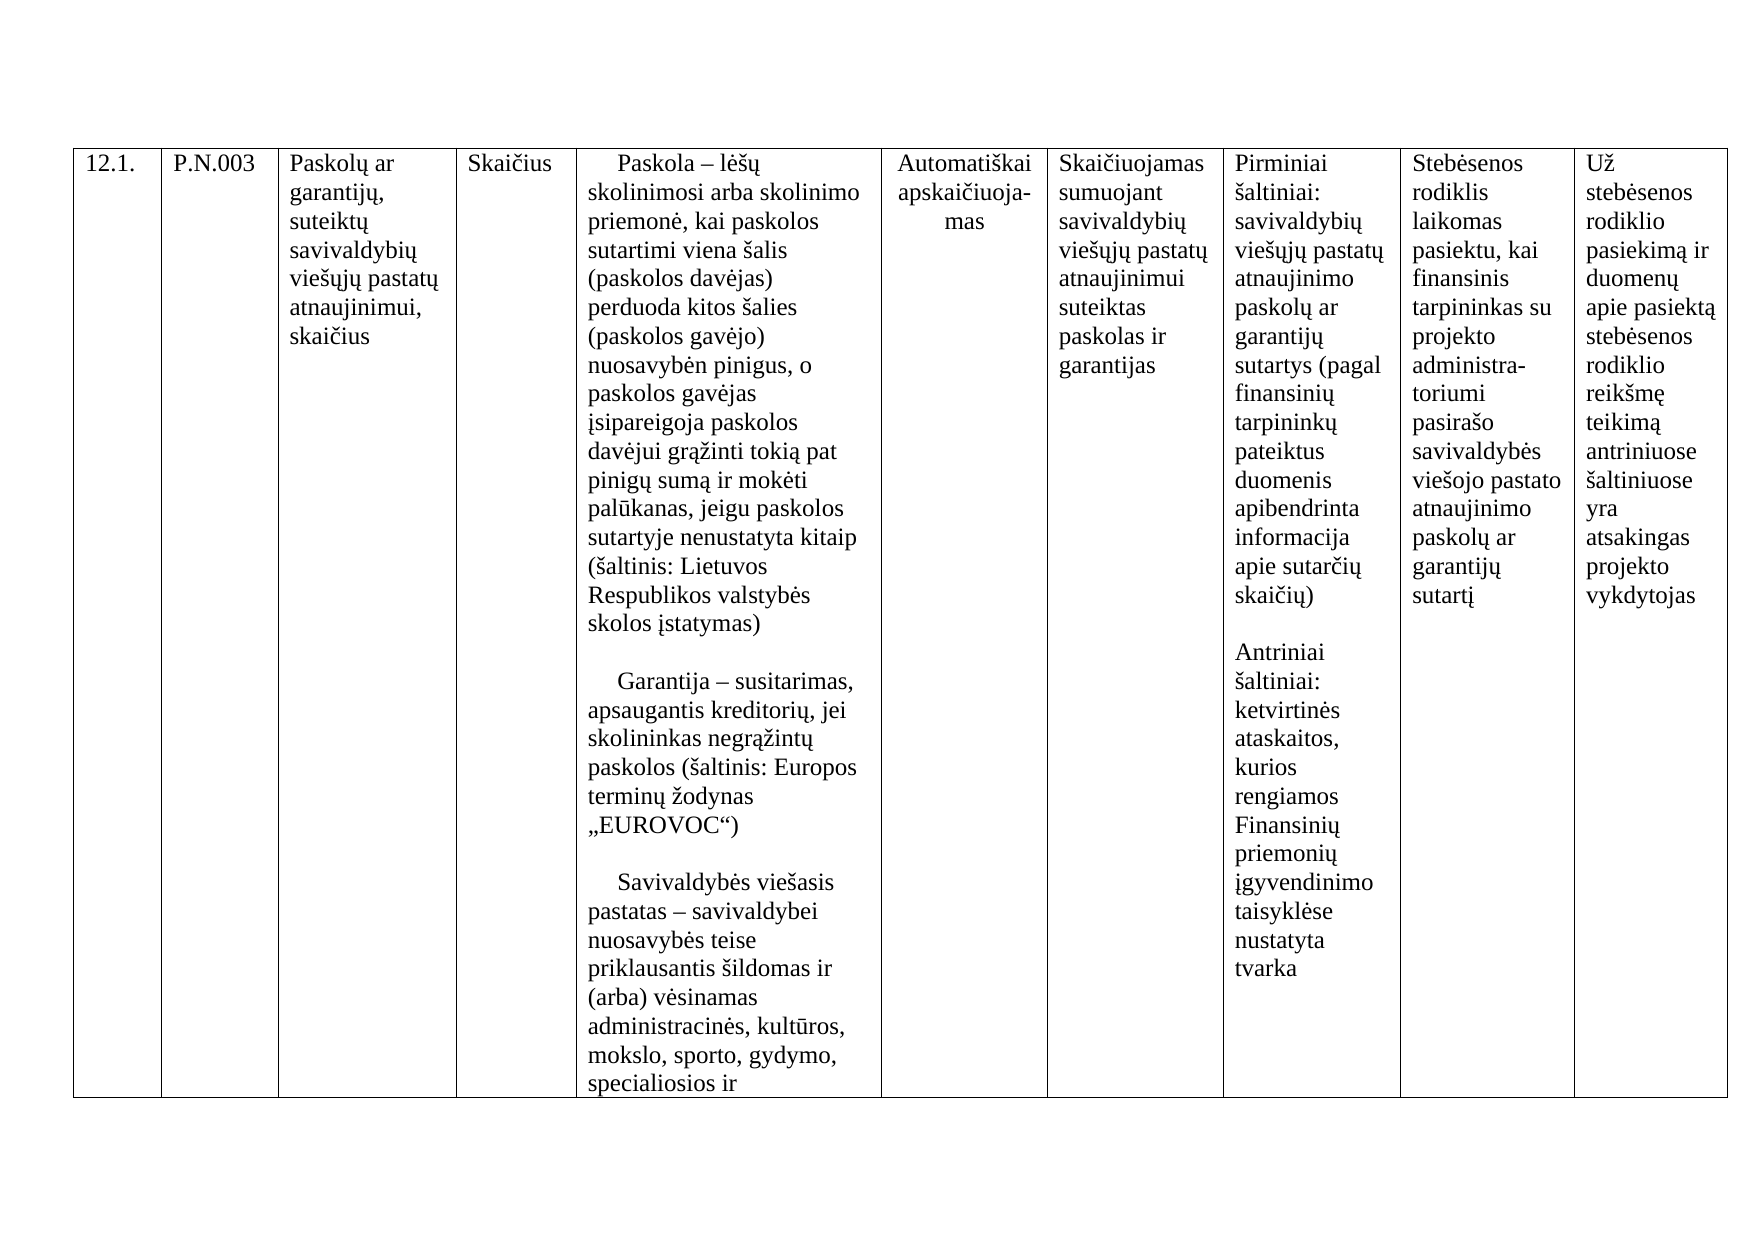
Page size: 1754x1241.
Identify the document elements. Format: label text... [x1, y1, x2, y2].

table_cell Skaičius [457, 149, 576, 1097]
table_cell Stebėsenos rodiklis laikomas pasiektu, kai finansinis tarpininkas su projekto administra-toriumi pasirašo savivaldybės viešojo pastato atnaujinimo paskolų ar garantijų sutartį [1401, 149, 1574, 1097]
table_cell Paskolų ar garantijų, suteiktų savivaldybių viešųjų pastatų atnaujinimui, skaičius [279, 149, 456, 1097]
table_cell Automatiškai apskaičiuoja-mas [882, 149, 1047, 1097]
table_cell Skaičiuojamas sumuojant savivaldybių viešųjų pastatų atnaujinimui suteiktas paskolas ir garantijas [1048, 149, 1223, 1097]
table_cell 12.1. [74, 149, 161, 1097]
table_cell Pirminiai šaltiniai: savivaldybių viešųjų pastatų atnaujinimo paskolų ar garantijų sutartys (pagal finansinių tarpininkų pateiktus duomenis apibendrinta informacija apie sutarčių skaičių) Antriniai šaltiniai: ketvirtinės ataskaitos, kurios rengiamos Finansinių priemonių įgyvendinimo taisyklėse nustatyta tvarka [1224, 149, 1400, 1097]
table_cell Paskola – lėšų skolinimosi arba skolinimo priemonė, kai paskolos sutartimi viena šalis (paskolos davėjas) perduoda kitos šalies (paskolos gavėjo) nuosavybėn pinigus, o paskolos gavėjas įsipareigoja paskolos davėjui grąžinti tokią pat pinigų sumą ir mokėti palūkanas, jeigu paskolos sutartyje nenustatyta kitaip (šaltinis: Lietuvos Respublikos valstybės skolos įstatymas) Garantija – susitarimas, apsaugantis kreditorių, jei skolininkas negrąžintų paskolos (šaltinis: Europos terminų žodynas „EUROVOC“) Savivaldybės viešasis pastatas – savivaldybei nuosavybės teise priklausantis šildomas ir (arba) vėsinamas administracinės, kultūros, mokslo, sporto, gydymo, specialiosios ir [577, 149, 881, 1097]
table_cell P.N.003 [162, 149, 278, 1097]
table_cell Už stebėsenos rodiklio pasiekimą ir duomenų apie pasiektą stebėsenos rodiklio reikšmę teikimą antriniuose šaltiniuose yra atsakingas projekto vykdytojas [1575, 149, 1727, 1097]
